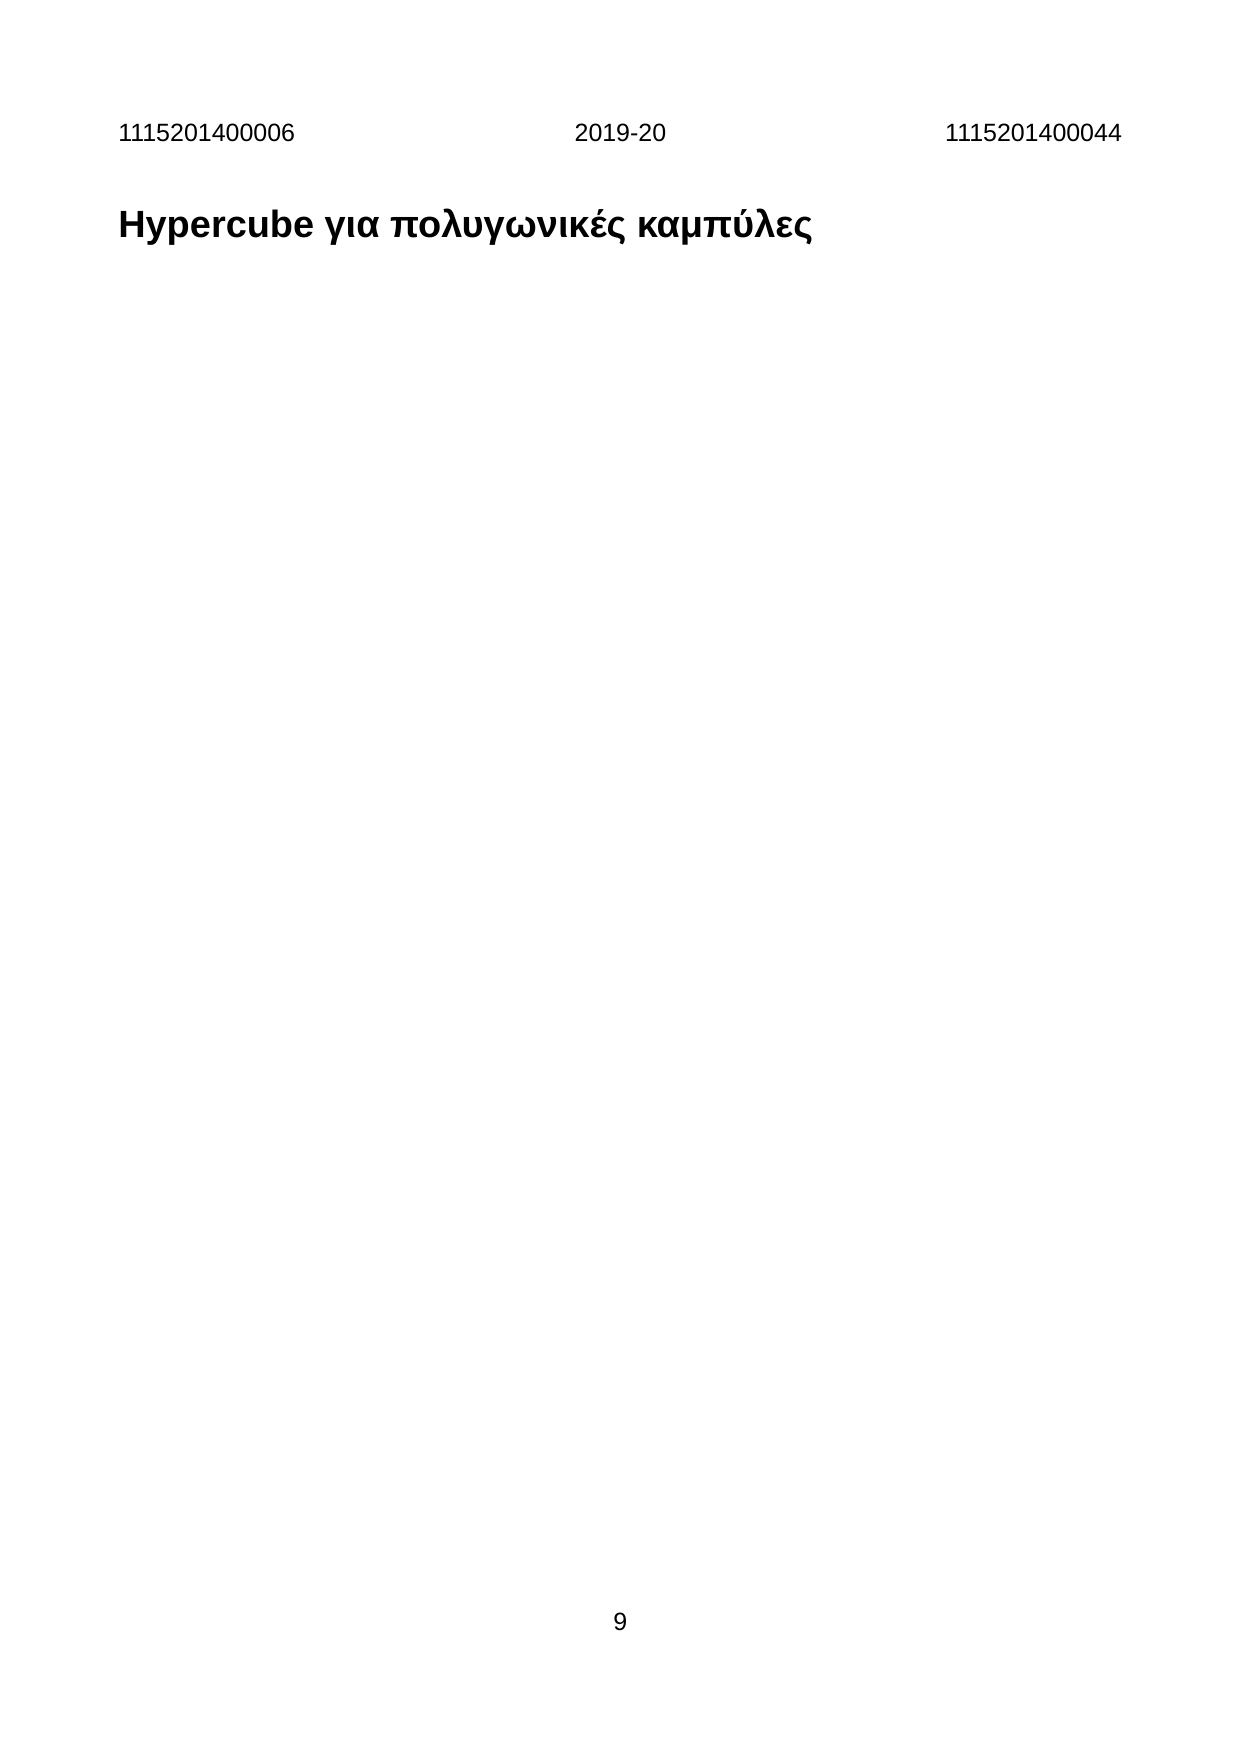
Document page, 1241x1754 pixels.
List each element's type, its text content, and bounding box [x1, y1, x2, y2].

subtitle Hypercube για πολυγωνικές καμπύλες [118, 201, 1122, 245]
